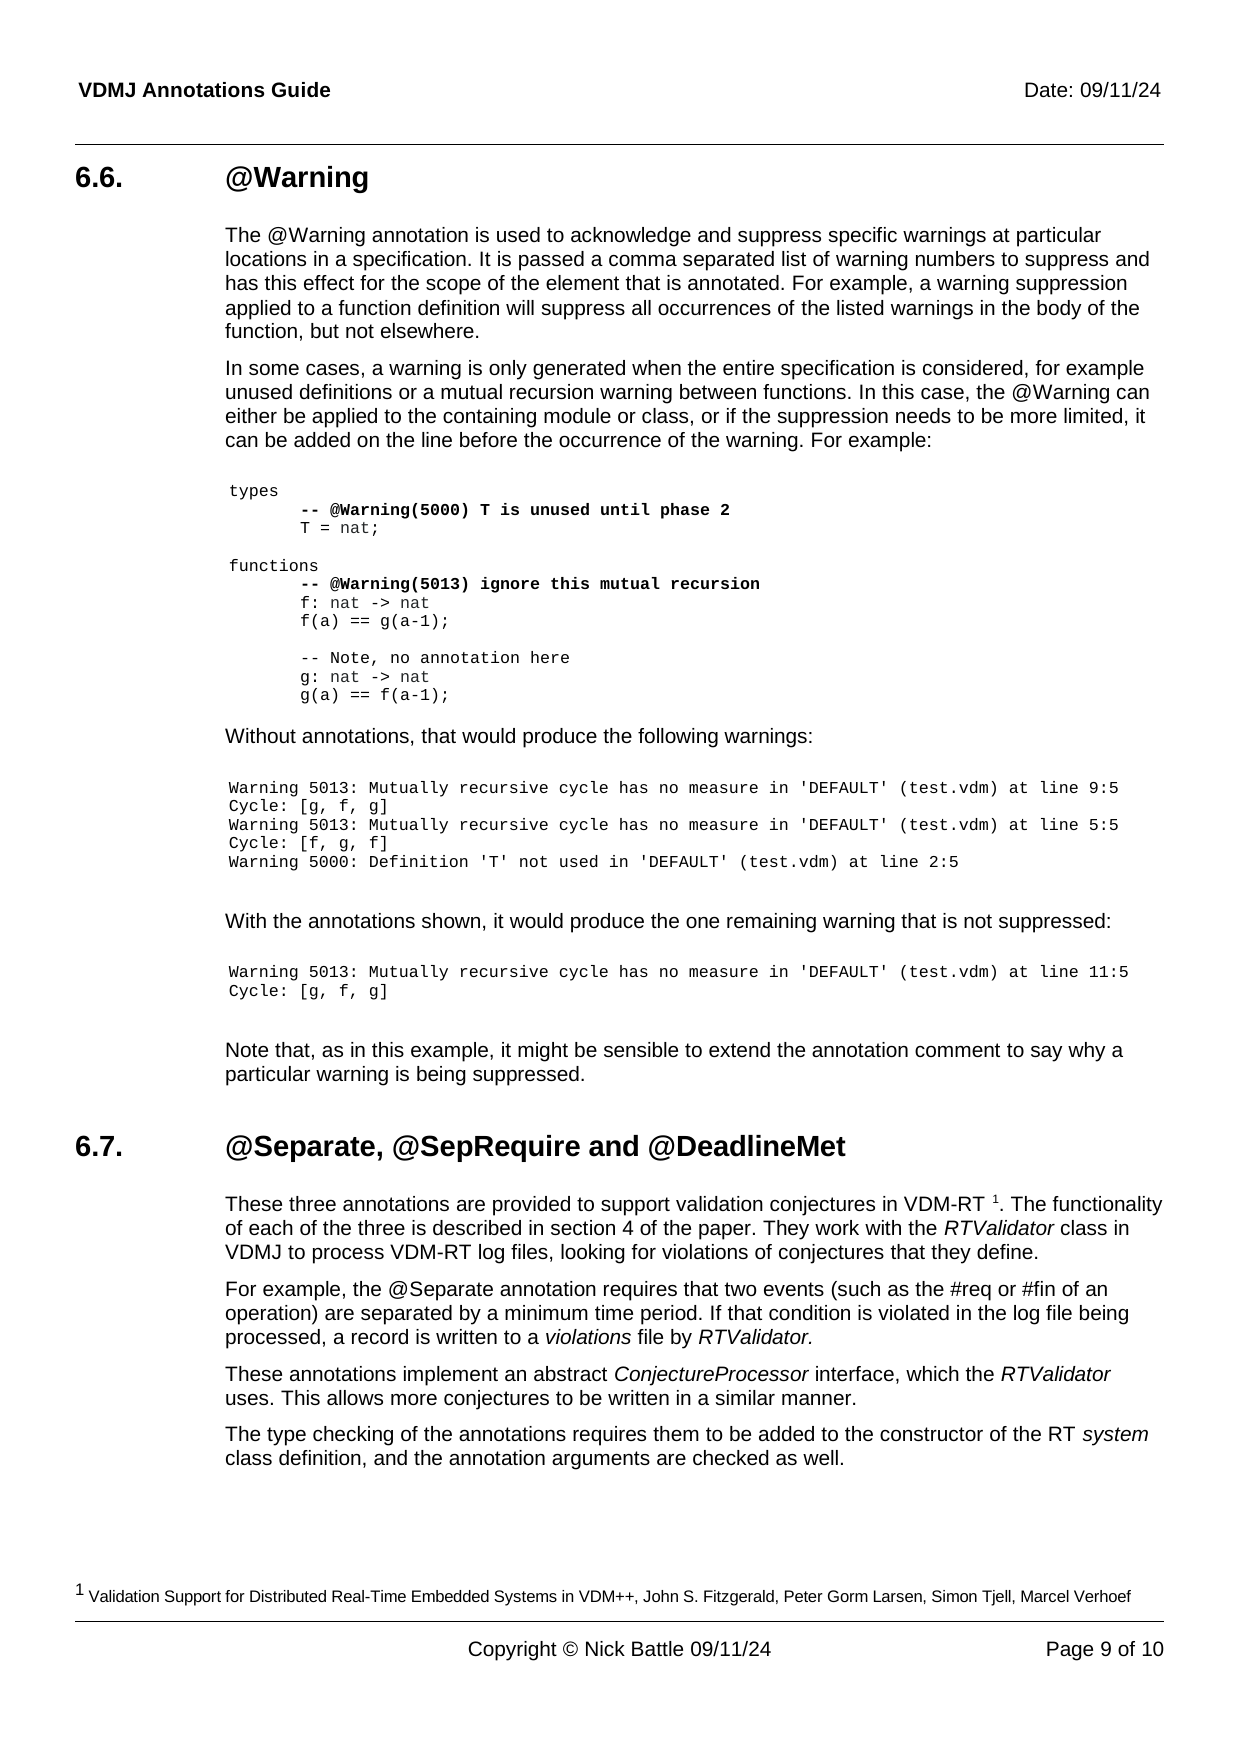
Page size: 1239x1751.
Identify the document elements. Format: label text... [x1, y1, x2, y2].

text These three annotations are provided to support validation conjectures in VDM-RT . The functionality of each of the three is described in section 4 of the paper. They work with the RTValidator class in VDMJ to process VDM-RT log files, looking for violations of conjectures that they define. [225, 1192, 1164, 1264]
text f: nat -> nat [228, 594, 1164, 613]
text The type checking of the annotations requires them to be added to the constructor of the RT system class definition, and the annotation arguments are checked as well. [225, 1422, 1164, 1470]
text types [228, 483, 1164, 502]
text These annotations implement an abstract ConjectureProcessor interface, which the RTValidator uses. This allows more conjectures to be written in a similar manner. [225, 1362, 1164, 1410]
text Warning 5000: Definition 'T' not used in 'DEFAULT' (test.vdm) at line 2:5 [228, 854, 1164, 872]
text f(a) == g(a-1); [228, 613, 1164, 632]
text functions [228, 557, 1164, 576]
text Warning 5013: Mutually recursive cycle has no measure in 'DEFAULT' (test.vdm) at line 11:5 [228, 964, 1164, 983]
text Without annotations, that would produce the following warnings: [225, 724, 1164, 748]
text For example, the @Separate annotation requires that two events (such as the #req or #fin of an operation) are separated by a minimum time period. If that condition is violated in the log file being processed, a record is written to a violations file by RTValidator. [225, 1277, 1164, 1349]
text -- @Warning(5000) T is unused until phase 2 [228, 502, 1164, 520]
text Validation Support for Distributed Real-Time Embedded Systems in VDM++, John S. Fitzgerald, Peter Gorm Larsen, Simon Tjell, Marcel Verhoef [75, 1587, 1164, 1606]
subtitle @Warning [75, 160, 1164, 193]
text With the annotations shown, it would produce the one remaining warning that is not suppressed: [225, 909, 1164, 933]
text The @Warning annotation is used to acknowledge and suppress specific warnings at particular locations in a specification. It is passed a comma separated list of warning numbers to suppress and has this effect for the scope of the element that is annotated. For example, a warning suppression applied to a function definition will suppress all occurrences of the listed warnings in the body of the function, but not elsewhere. [225, 223, 1164, 343]
text Warning 5013: Mutually recursive cycle has no measure in 'DEFAULT' (test.vdm) at line 9:5 Cycle: [g, f, g] [228, 779, 1164, 817]
text T = nat; [228, 520, 1164, 539]
text -- Note, no annotation here [228, 650, 1164, 669]
text Note that, as in this example, it might be sensible to extend the annotation comment to say why a particular warning is being suppressed. [225, 1038, 1164, 1086]
subtitle @Separate, @SepRequire and @DeadlineMet [75, 1129, 1164, 1162]
text Warning 5013: Mutually recursive cycle has no measure in 'DEFAULT' (test.vdm) at line 5:5 Cycle: [f, g, f] [228, 817, 1164, 854]
text In some cases, a warning is only generated when the entire specification is considered, for example unused definitions or a mutual recursion warning between functions. In this case, the @Warning can either be applied to the containing module or class, or if the suppression needs to be more limited, it can be added on the line before the occurrence of the warning. For example: [225, 356, 1164, 452]
text Cycle: [g, f, g] [228, 983, 1164, 1001]
text g: nat -> nat [228, 669, 1164, 687]
text g(a) == f(a-1); [228, 687, 1164, 706]
text -- @Warning(5013) ignore this mutual recursion [228, 576, 1164, 594]
